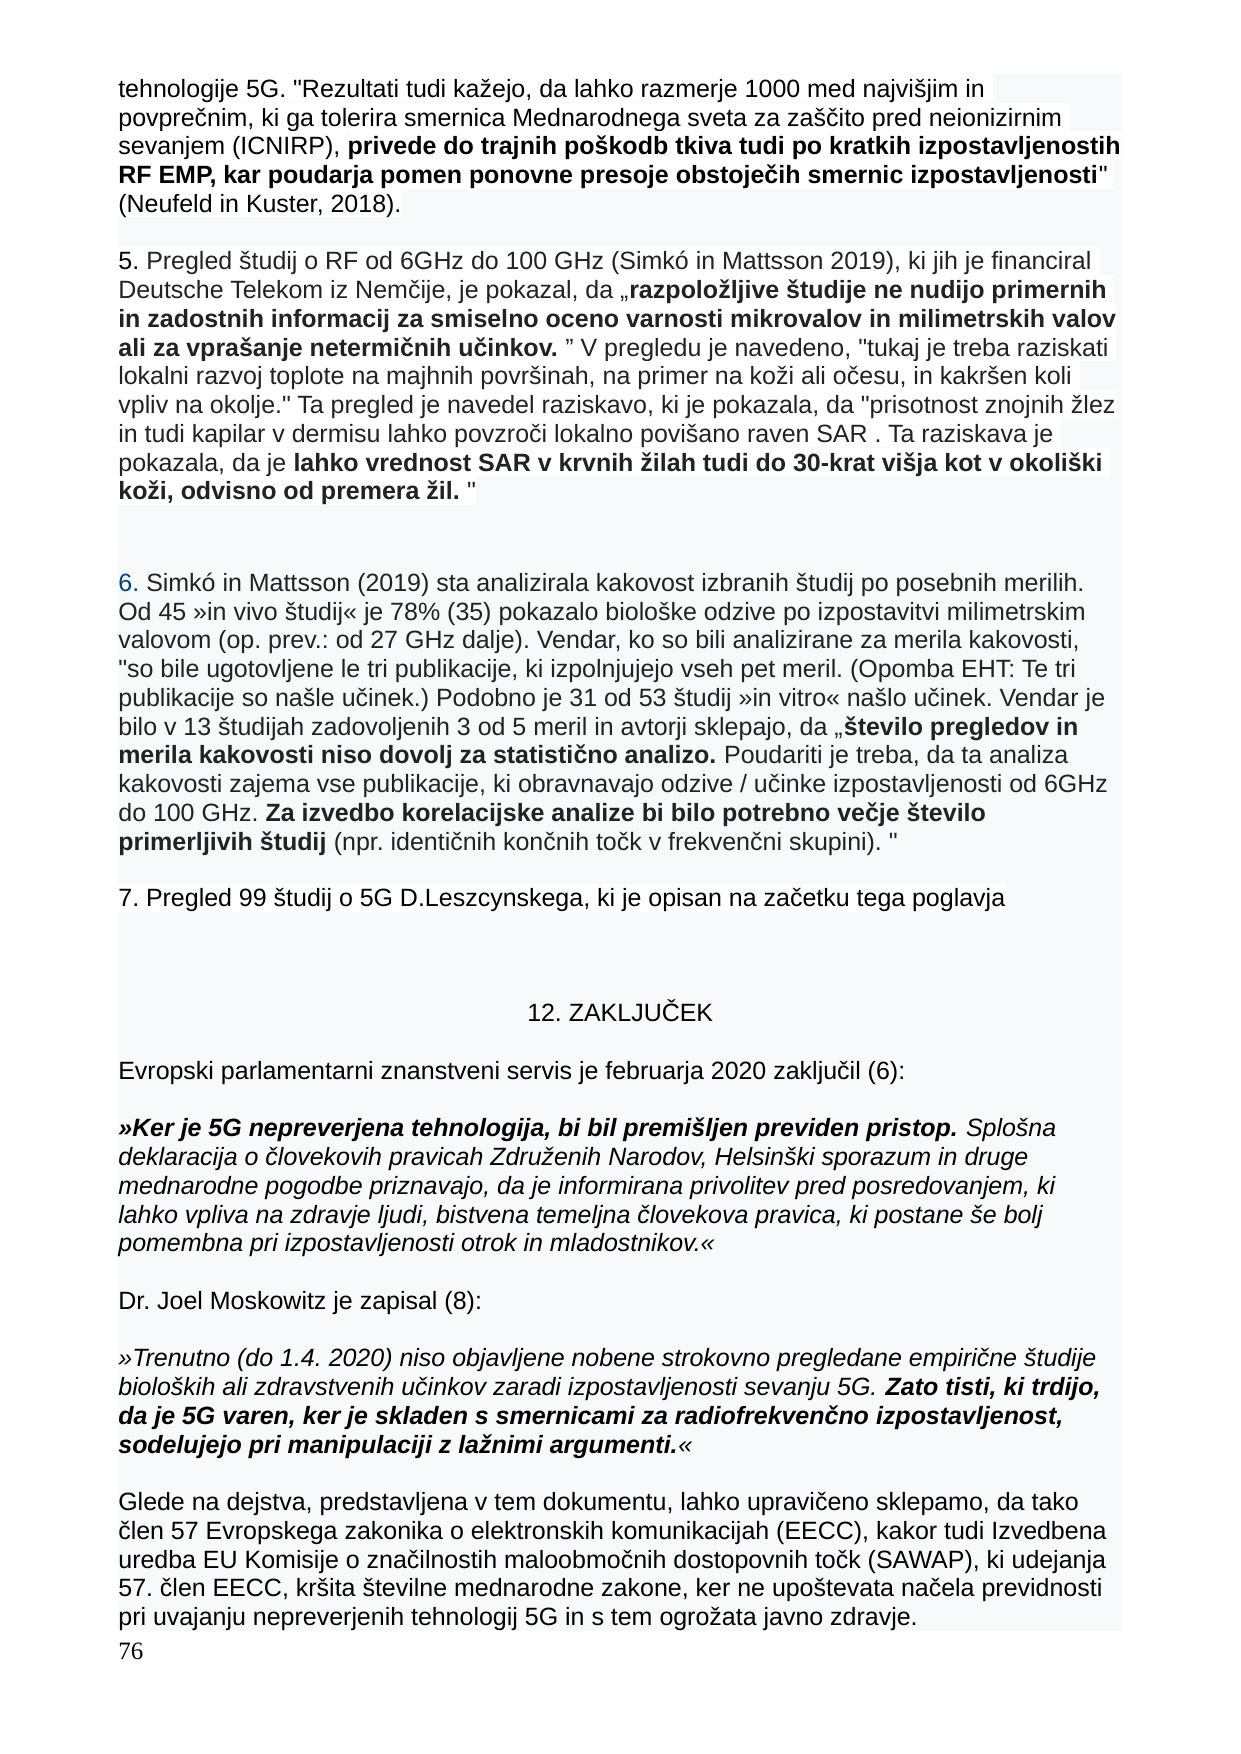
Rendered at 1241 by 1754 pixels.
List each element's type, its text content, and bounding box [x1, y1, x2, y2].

text 6. Simkó in Mattsson (2019) sta analizirala kakovost izbranih študij po posebnih merilih. Od 45 »in vivo študij« je 78% (35) pokazalo biološke odzive po izpostavitvi milimetrskim valovom (op. prev.: od 27 GHz dalje). Vendar, ko so bili analizirane za merila kakovosti, "so bile ugotovljene le tri publikacije, ki izpolnjujejo vseh pet meril. (Opomba EHT: Te tri publikacije so našle učinek.) Podobno je 31 od 53 študij »in vitro« našlo učinek. Vendar je bilo v 13 študijah zadovoljenih 3 od 5 meril in avtorji sklepajo, da „število pregledov in merila kakovosti niso dovolj za statistično analizo. Poudariti je treba, da ta analiza kakovosti zajema vse publikacije, ki obravnavajo odzive / učinke izpostavljenosti od 6GHz do 100 GHz. Za izvedbo korelacijske analize bi bilo potrebno večje število primerljivih študij (npr. identičnih končnih točk v frekvenčni skupini). " [118, 534, 1122, 855]
text Glede na dejstva, predstavljena v tem dokumentu, lahko upravičeno sklepamo, da tako člen 57 Evropskega zakonika o elektronskih komunikacijah (EECC), kakor tudi Izvedbena uredba EU Komisije o značilnostih maloobmočnih dostopovnih točk (SAWAP), ki udejanja 57. člen EECC, kršita številne mednarodne zakone, ker ne upoštevata načela previdnosti pri uvajanju nepreverjenih tehnologij 5G in s tem ogrožata javno zdravje. [118, 1487, 1122, 1631]
text 7. Pregled 99 študij o 5G D.Leszcynskega, ki je opisan na začetku tega poglavja [118, 883, 1122, 912]
text Evropski parlamentarni znanstveni servis je februarja 2020 zaključil (6): [118, 1056, 1122, 1085]
text »Ker je 5G nepreverjena tehnologija, bi bil premišljen previden pristop. Splošna deklaracija o človekovih pravicah Združenih Narodov, Helsinški sporazum in druge mednarodne pogodbe priznavajo, da je informirana privolitev pred posredovanjem, ki lahko vpliva na zdravje ljudi, bistvena temeljna človekova pravica, ki postane še bolj pomembna pri izpostavljenosti otrok in mladostnikov.« [118, 1113, 1122, 1257]
text Dr. Joel Moskowitz je zapisal (8): [118, 1286, 1122, 1315]
text 12. ZAKLJUČEK [118, 998, 1122, 1027]
text 5. Pregled študij o RF od 6GHz do 100 GHz (Simkó in Mattsson 2019), ki jih je financiral Deutsche Telekom iz Nemčije, je pokazal, da „razpoložljive študije ne nudijo primernih in zadostnih informacij za smiselno oceno varnosti mikrovalov in milimetrskih valov ali za vprašanje netermičnih učinkov. ” V pregledu je navedeno, "tukaj je treba raziskati lokalni razvoj toplote na majhnih površinah, na primer na koži ali očesu, in kakršen koli vpliv na okolje." Ta pregled je navedel raziskavo, ki je pokazala, da "prisotnost znojnih žlez in tudi kapilar v dermisu lahko povzroči lokalno povišano raven SAR . Ta raziskava je pokazala, da je lahko vrednost SAR v krvnih žilah tudi do 30-krat višja kot v okoliški koži, odvisno od premera žil. " [118, 246, 1122, 505]
text tehnologije 5G. "Rezultati tudi kažejo, da lahko razmerje 1000 med najvišjim in povprečnim, ki ga tolerira smernica Mednarodnega sveta za zaščito pred neionizirnim sevanjem (ICNIRP), privede do trajnih poškodb tkiva tudi po kratkih izpostavljenostih RF EMP, kar poudarja pomen ponovne presoje obstoječih smernic izpostavljenosti" (Neufeld in Kuster, 2018). [118, 74, 1122, 217]
text »Trenutno (do 1.4. 2020) niso objavljene nobene strokovno pregledane empirične študije bioloških ali zdravstvenih učinkov zaradi izpostavljenosti sevanju 5G. Zato tisti, ki trdijo, da je 5G varen, ker je skladen s smernicami za radiofrekvenčno izpostavljenost, sodelujejo pri manipulaciji z lažnimi argumenti.« [118, 1343, 1122, 1458]
